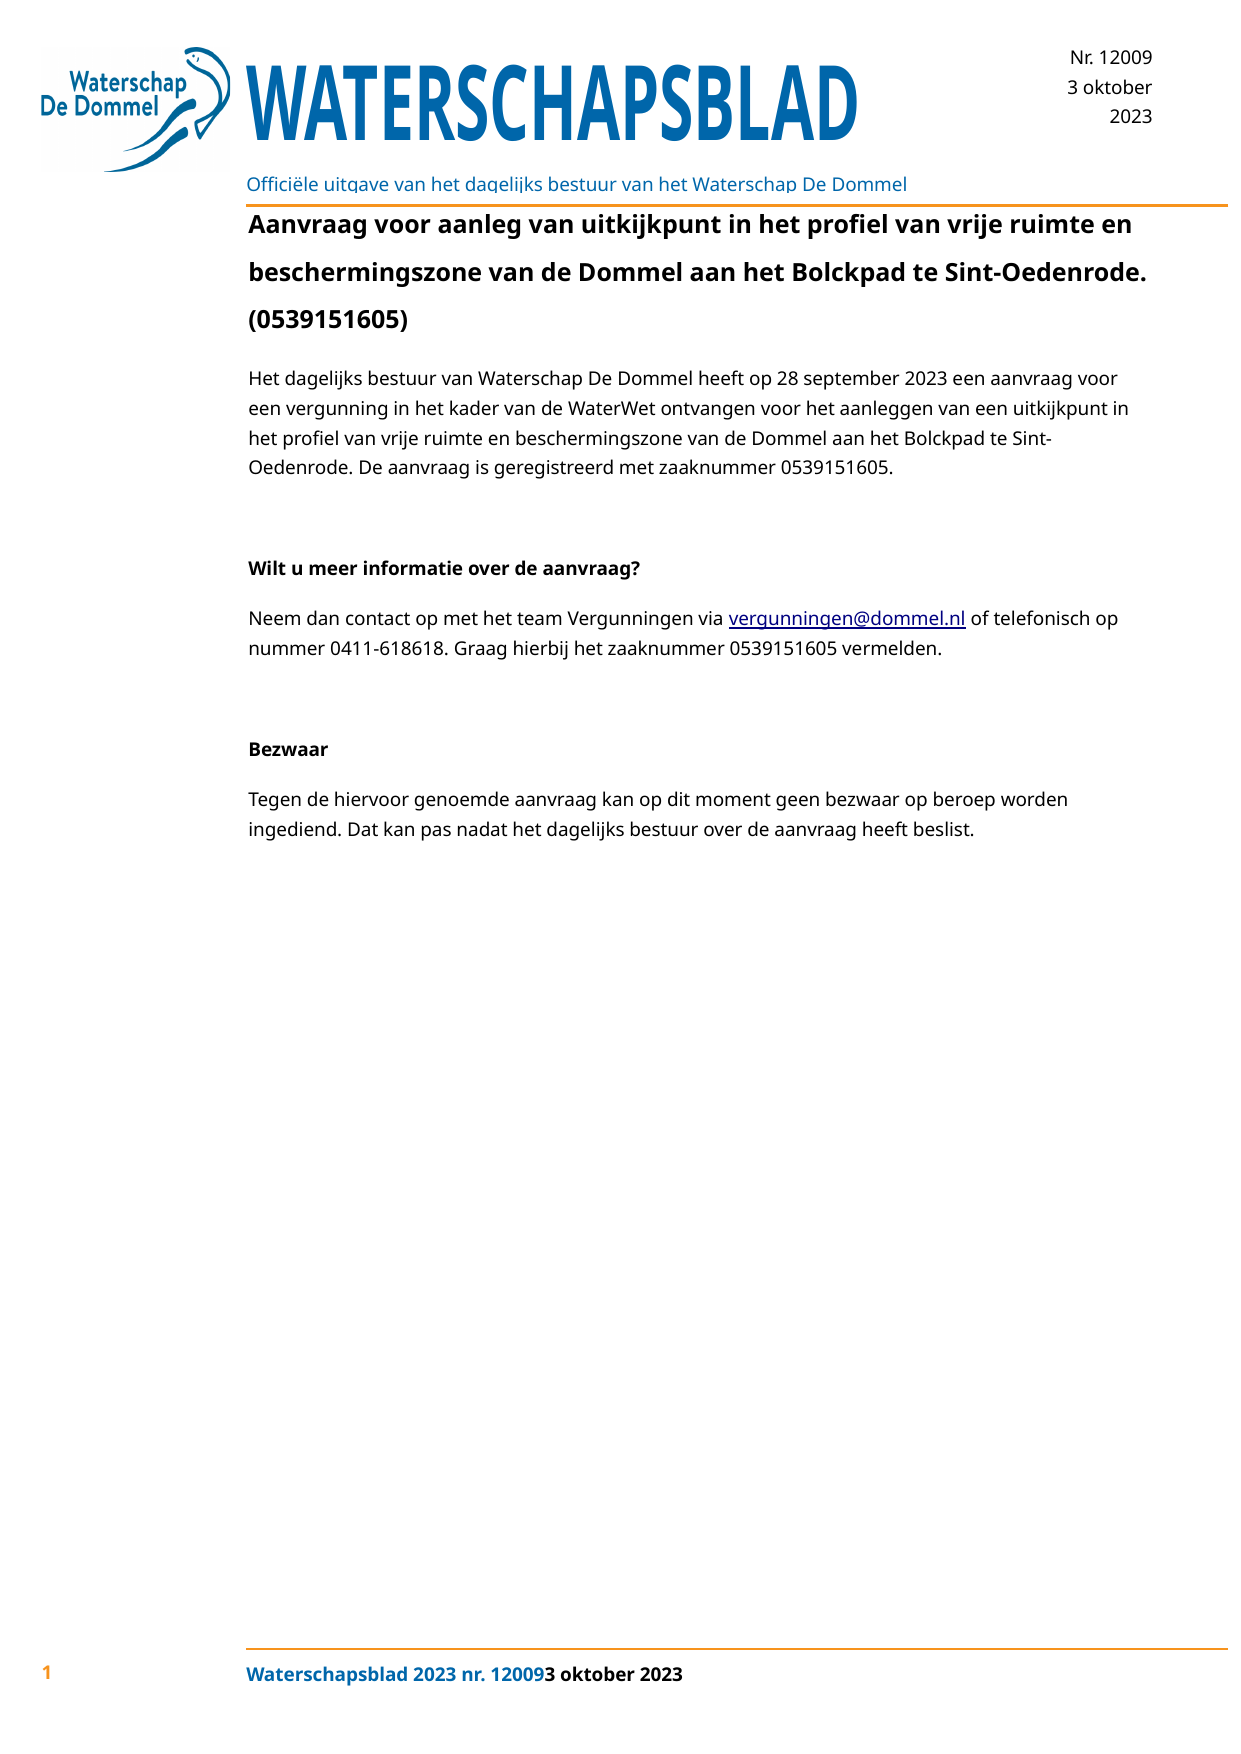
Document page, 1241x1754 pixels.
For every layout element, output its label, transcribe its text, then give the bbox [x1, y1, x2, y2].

text Aanvraag voor aanleg van uitkijkpunt in het profiel van vrije ruimte en beschermingszone van de Dommel aan het Bolckpad te Sint-Oedenrode. (0539151605) [248, 207, 1152, 336]
picture [204, 47, 231, 76]
picture [45, 99, 51, 111]
picture [41, 47, 231, 172]
text Neem dan contact op met het team Vergunningen via vergunningen@dommel.nl of telefonisch op nummer 0411-618618. Graag hierbij het zaaknummer 0539151605 vermelden. [248, 606, 1152, 661]
picture [198, 118, 210, 131]
text Bezwaar [248, 736, 1152, 762]
text Het dagelijks bestuur van Waterschap De Dommel heeft op 28 september 2023 een aanvraag voor een vergunning in het kader van de WaterWet ontvangen voor het aanleggen van een uitkijkpunt in het profiel van vrije ruimte en beschermingszone van de Dommel aan het Bolckpad te Sint-Oedenrode. De aanvraag is geregistreerd met zaaknummer 0539151605. [248, 366, 1152, 480]
text Tegen de hiervoor genoemde aanvraag kan op dit moment geen bezwaar op beroep worden ingediend. Dat kan pas nadat het dagelijks bestuur over de aanvraag heeft beslist. [248, 786, 1152, 842]
text Wilt u meer informatie over de aanvraag? [248, 555, 1152, 581]
